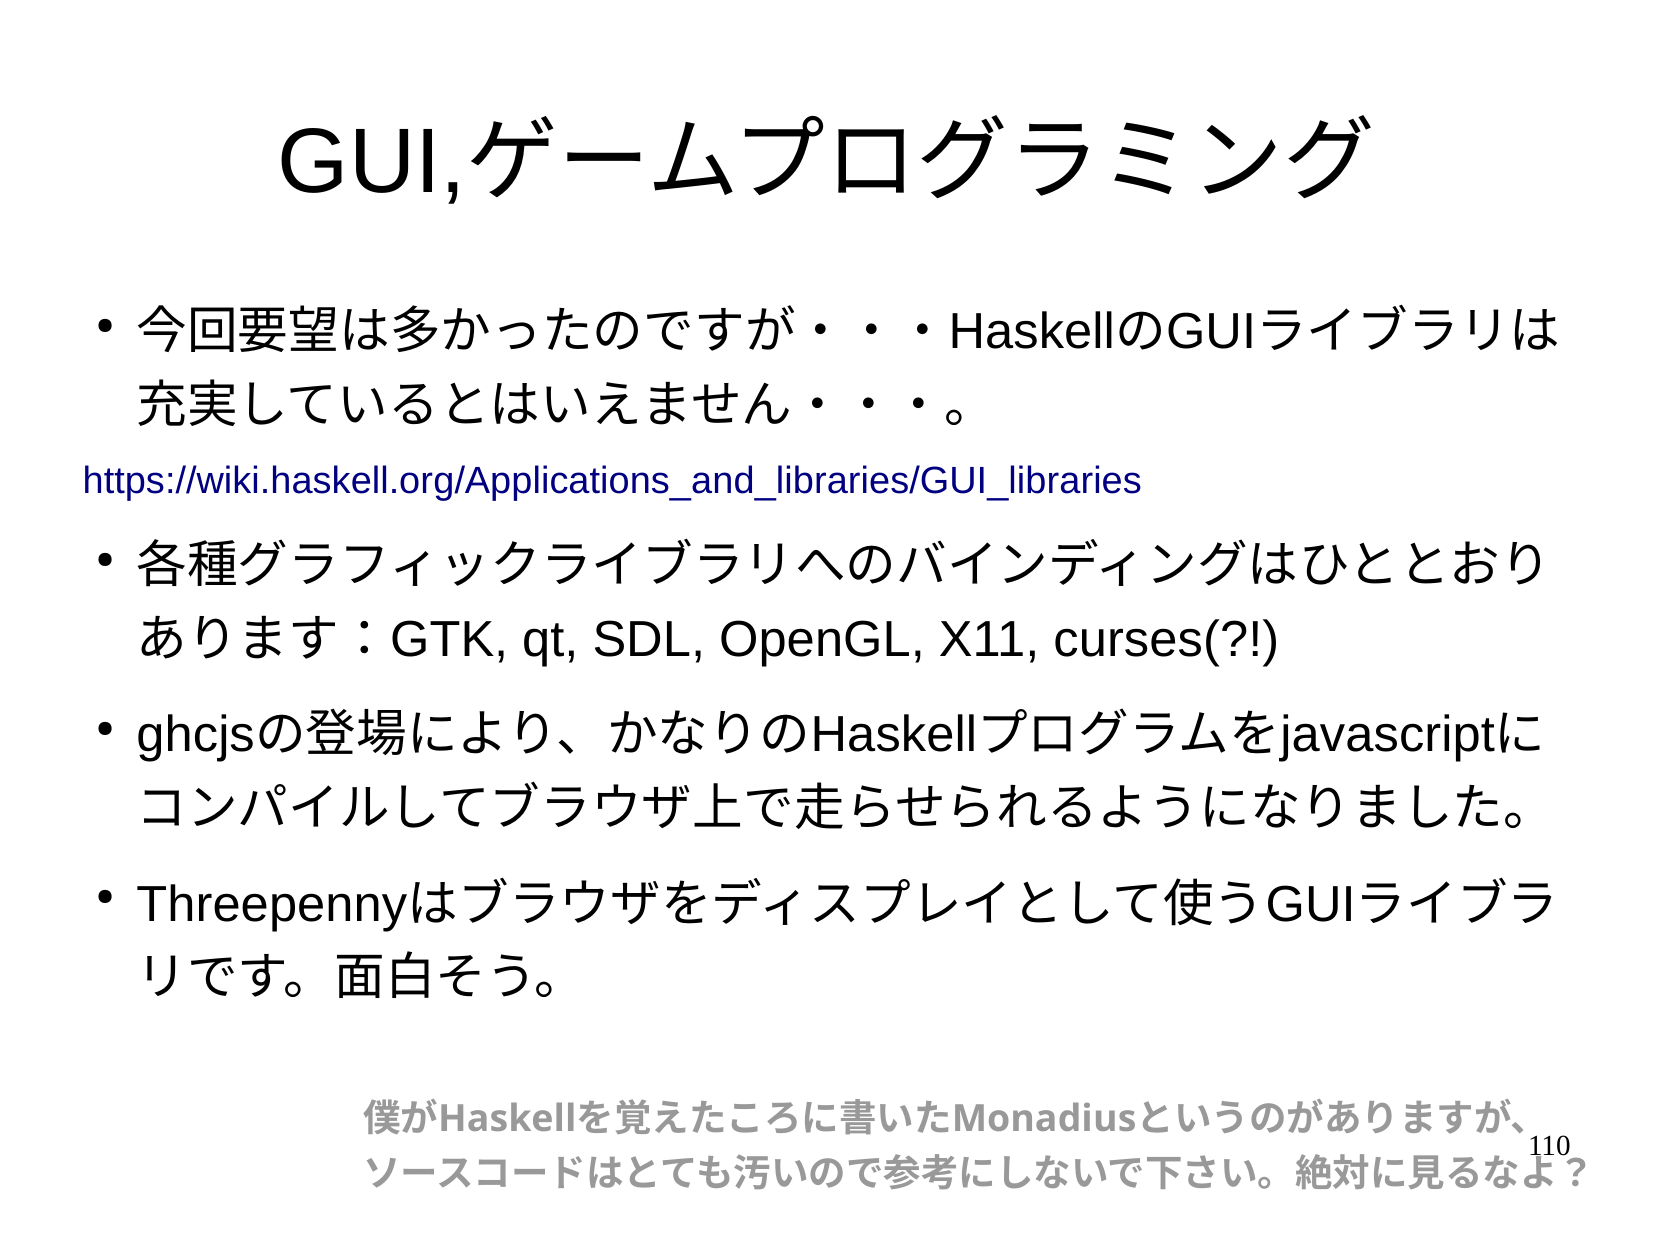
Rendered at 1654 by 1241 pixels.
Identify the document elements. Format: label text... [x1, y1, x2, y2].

text_box 僕がHaskellを覚えたころに書いたMonadiusというのがありますが、 ソースコードはとても汚いので参考にしないで下さい。絶対に見るなよ？ [348, 1080, 1616, 1201]
title GUI,ゲームプログラミング [82, 49, 1571, 257]
list 今回要望は多かったのですが・・・HaskellのGUIライブラリは充実しているとはいえません・・・。 https://wiki.haskell.org/Applications_and_libraries/GUI_libraries 各種グラフィックライブラリへのバインディングはひととおりあります：GTK, qt, SDL, OpenGL, X11, curses(?!) ghcjsの登場により、かなりのHaskellプログラムをjavascriptにコンパイルしてブラウザ上で走らせられるようになりました。 Threepennyはブラウザをディスプレイとして使うGUIライブラリです。面白そう。 [82, 290, 1571, 1087]
